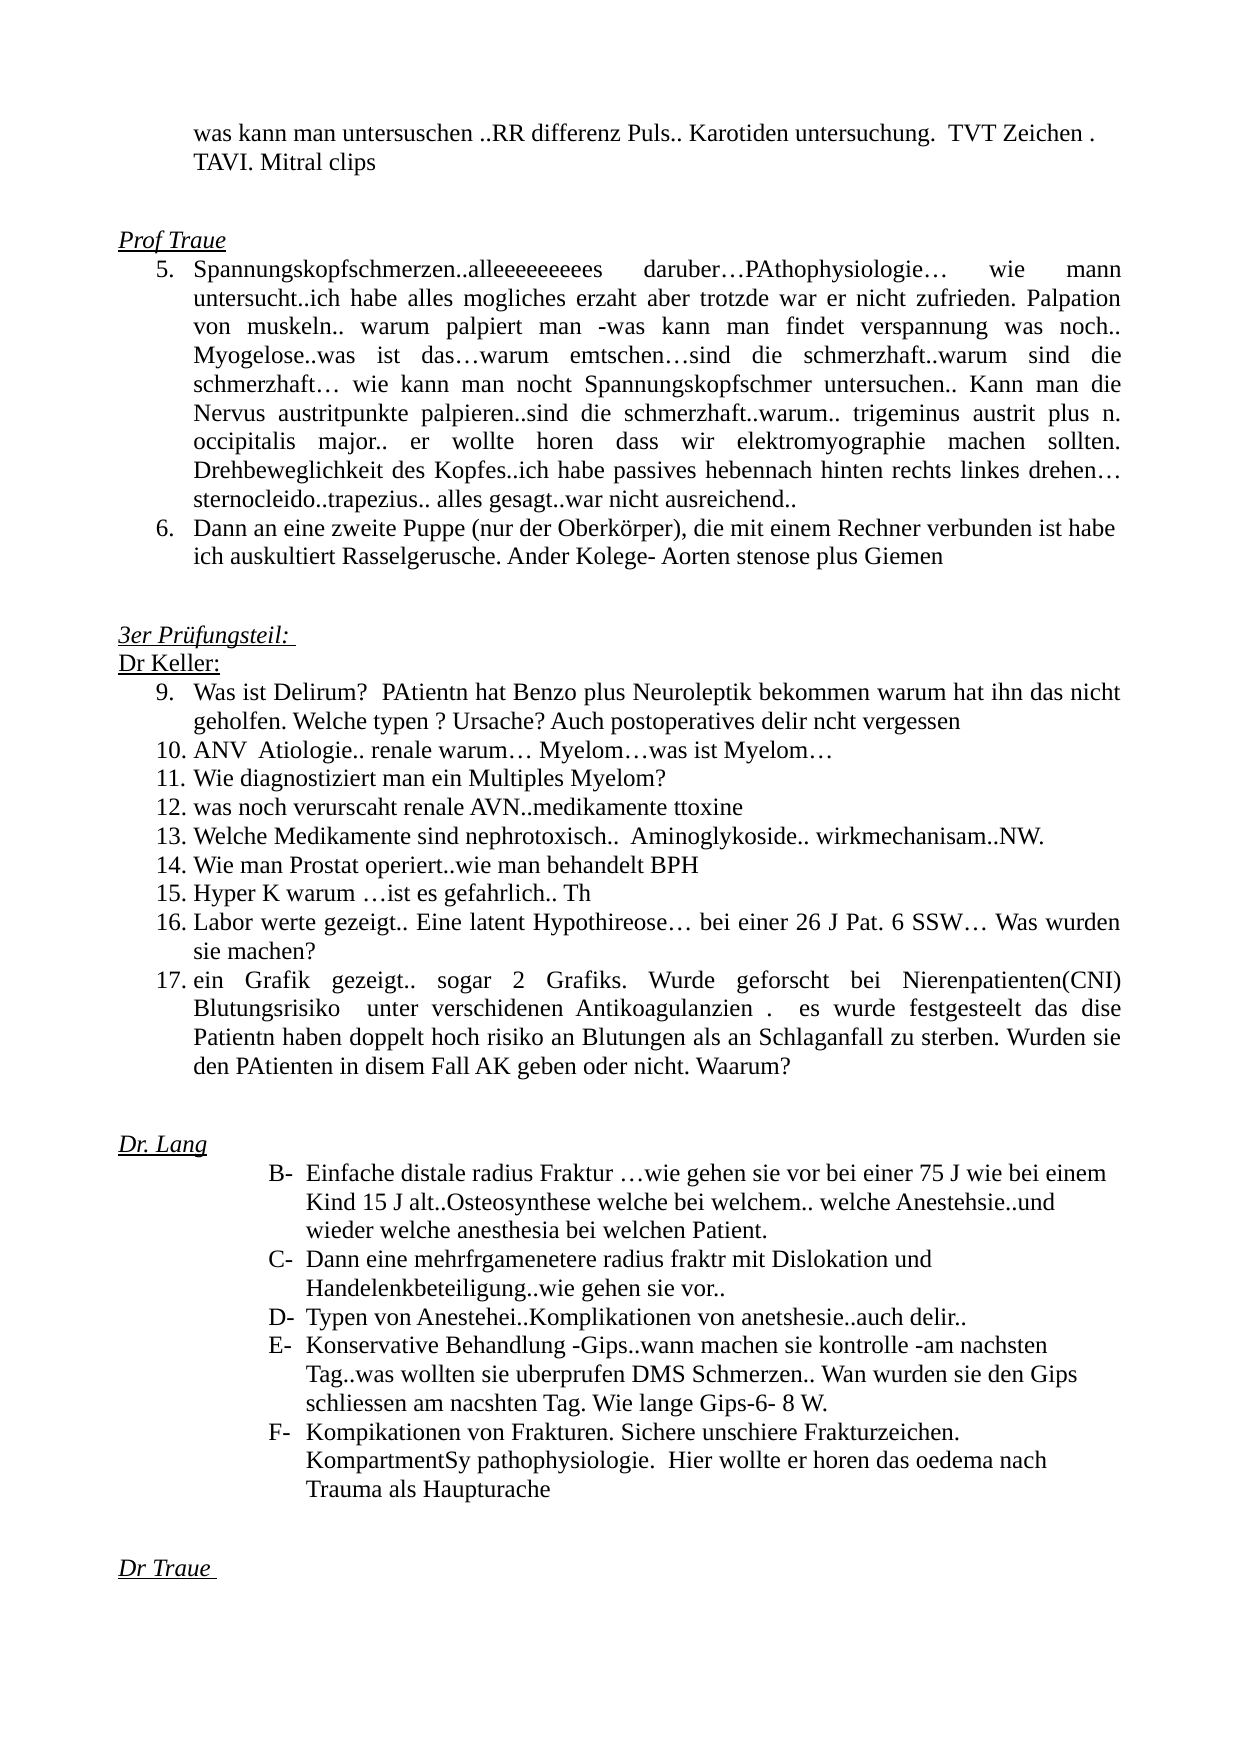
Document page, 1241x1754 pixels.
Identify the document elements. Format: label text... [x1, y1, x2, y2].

list Labor werte gezeigt.. Eine latent Hypothireose… bei einer 26 J Pat. 6 SSW… Was wurden sie machen? [156, 907, 1122, 965]
list ANV Atiologie.. renale warum… Myelom…was ist Myelom… [156, 735, 1122, 763]
list Spannungskopfschmerzen..alleeeeeeeees daruber…PAthophysiologie… wie mann untersucht..ich habe alles mogliches erzaht aber trotzde war er nicht zufrieden. Palpation von muskeln.. warum palpiert man -was kann man findet verspannung was noch.. Myogelose..was ist das…warum emtschen…sind die schmerzhaft..warum sind die schmerzhaft… wie kann man nocht Spannungskopfschmer untersuchen.. Kann man die Nervus austritpunkte palpieren..sind die schmerzhaft..warum.. trigeminus austrit plus n. occipitalis major.. er wollte horen dass wir elektromyographie machen sollten. Drehbeweglichkeit des Kopfes..ich habe passives hebennach hinten rechts linkes drehen… sternocleido..trapezius.. alles gesagt..war nicht ausreichend.. [156, 254, 1122, 513]
list was noch verurscaht renale AVN..medikamente ttoxine [156, 792, 1122, 821]
list Wie man Prostat operiert..wie man behandelt BPH [156, 850, 1122, 878]
list ein Grafik gezeigt.. sogar 2 Grafiks. Wurde geforscht bei Nierenpatienten(CNI) Blutungsrisiko unter verschidenen Antikoagulanzien . es wurde festgesteelt das dise Patientn haben doppelt hoch risiko an Blutungen als an Schlaganfall zu sterben. Wurden sie den PAtienten in disem Fall AK geben oder nicht. Waarum? [156, 965, 1122, 1080]
list Typen von Anestehei..Komplikationen von anetshesie..auch delir.. [268, 1302, 1122, 1331]
text Dr Traue [118, 1553, 1122, 1581]
list Dann an eine zweite Puppe (nur der Oberkörper), die mit einem Rechner verbunden ist habe ich auskultiert Rasselgerusche. Ander Kolege- Aorten stenose plus Giemen [156, 513, 1122, 570]
list Einfache distale radius Fraktur …wie gehen sie vor bei einer 75 J wie bei einem Kind 15 J alt..Osteosynthese welche bei welchem.. welche Anestehsie..und wieder welche anesthesia bei welchen Patient. [268, 1158, 1122, 1244]
text 3er Prüfungsteil: [118, 620, 1122, 648]
text Dr Keller: [118, 648, 1122, 677]
list was kann man untersuschen ..RR differenz Puls.. Karotiden untersuchung. TVT Zeichen . TAVI. Mitral clips [156, 118, 1122, 176]
text Dr. Lang [118, 1129, 1122, 1158]
text Prof Traue [118, 225, 1122, 254]
list Welche Medikamente sind nephrotoxisch.. Aminoglykoside.. wirkmechanisam..NW. [156, 821, 1122, 850]
list Konservative Behandlung -Gips..wann machen sie kontrolle -am nachsten Tag..was wollten sie uberprufen DMS Schmerzen.. Wan wurden sie den Gips schliessen am nacshten Tag. Wie lange Gips-6- 8 W. [268, 1331, 1122, 1417]
list Was ist Delirum? PAtientn hat Benzo plus Neuroleptik bekommen warum hat ihn das nicht geholfen. Welche typen ? Ursache? Auch postoperatives delir ncht vergessen [156, 677, 1122, 735]
list Kompikationen von Frakturen. Sichere unschiere Frakturzeichen. KompartmentSy pathophysiologie. Hier wollte er horen das oedema nach Trauma als Haupturache [268, 1417, 1122, 1503]
list Hyper K warum …ist es gefahrlich.. Th [156, 878, 1122, 907]
list Dann eine mehrfrgamenetere radius fraktr mit Dislokation und Handelenkbeteiligung..wie gehen sie vor.. [268, 1244, 1122, 1302]
list Wie diagnostiziert man ein Multiples Myelom? [156, 763, 1122, 792]
